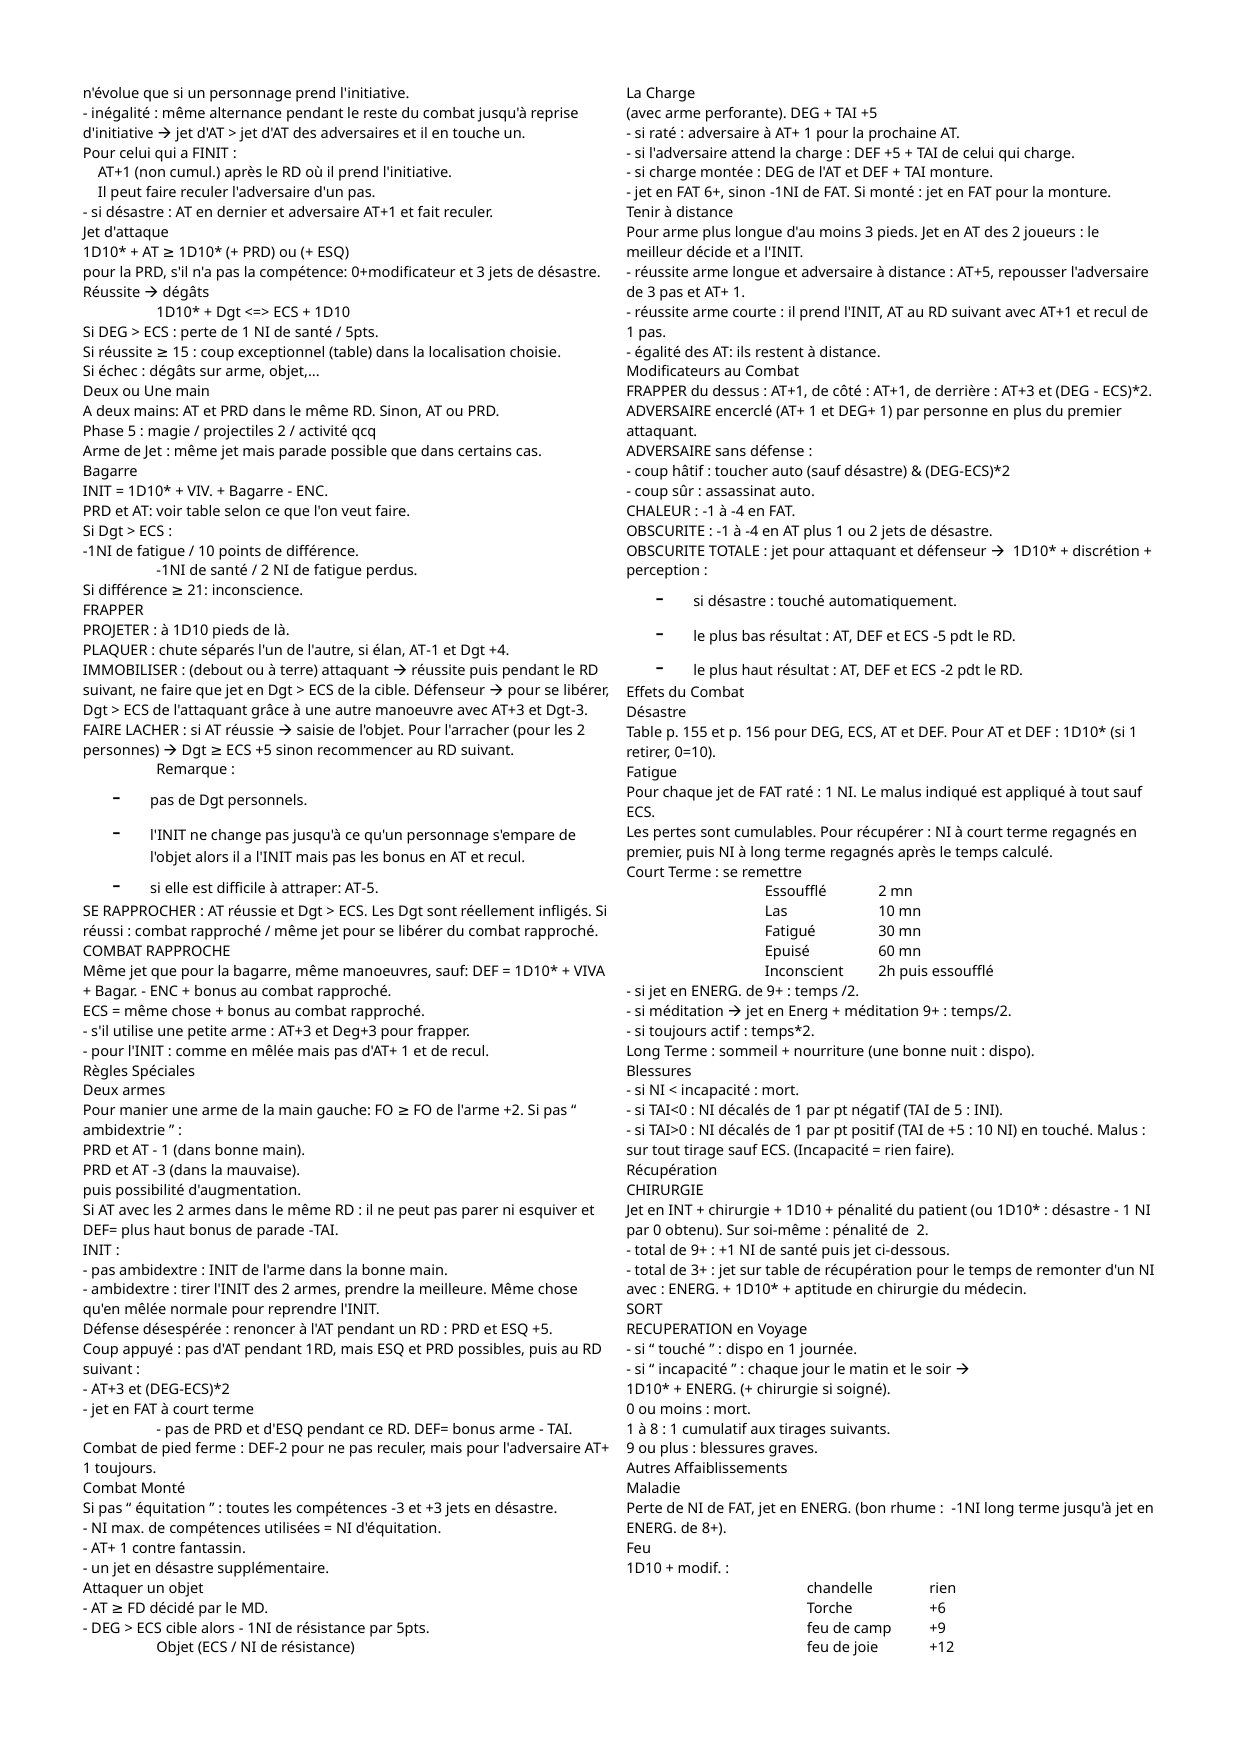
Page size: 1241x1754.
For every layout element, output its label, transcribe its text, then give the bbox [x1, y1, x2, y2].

text 0 ou moins : mort. [626, 1398, 1157, 1418]
text Long Terme : sommeil + nourriture (une bonne nuit : dispo). [626, 1040, 1157, 1060]
text - total de 3+ : jet sur table de récupération pour le temps de remonter d'un NI avec : ENERG. + 1D10* + aptitude en chirurgie du médecin. [626, 1259, 1157, 1299]
text - ambidextre : tirer l'INIT des 2 armes, prendre la meilleure. Même chose qu'en mêlée normale pour reprendre l'INIT. [83, 1279, 614, 1319]
text La Charge [626, 83, 1157, 103]
table_header rien [922, 1578, 984, 1597]
text 1 à 8 : 1 cumulatif aux tirages suivants. [626, 1418, 1157, 1438]
text Arme de Jet : même jet mais parade possible que dans certains cas. [83, 441, 614, 461]
text Défense désespérée : renoncer à l'AT pendant un RD : PRD et ESQ +5. [83, 1319, 614, 1339]
text Perte de NI de FAT, jet en ENERG. (bon rhume : -1NI long terme jusqu'à jet en ENERG. de 8+). [626, 1498, 1157, 1538]
table_cell Fatigué [757, 921, 871, 941]
text Court Terme : se remettre [626, 861, 1157, 881]
text 9 ou plus : blessures graves. [626, 1438, 1157, 1458]
text A deux mains: AT et PRD dans le même RD. Sinon, AT ou PRD. [83, 401, 614, 421]
text Si pas “ équitation ” : toutes les compétences ‑3 et +3 jets en désastre. [83, 1498, 614, 1518]
table_cell 10 mn [871, 901, 1026, 921]
text PROJETER : à 1D10 pieds de là. [83, 620, 614, 640]
text - un jet en désastre supplémentaire. [83, 1558, 614, 1578]
text Désastre [626, 702, 1157, 722]
text Fatigue [626, 762, 1157, 782]
text ‑1NI de fatigue / 10 points de différence. [83, 540, 614, 560]
text Autres Affaiblissements [626, 1458, 1157, 1478]
text Feu [626, 1538, 1157, 1558]
list si elle est difficile à attraper: AT‑5. [112, 867, 614, 901]
text pour la PRD, s'il n'a pas la compétence: 0+modificateur et 3 jets de désas­tre. [83, 262, 614, 282]
text Si Dgt > ECS : [83, 520, 614, 540]
text - si toujours actif : temps*2. [626, 1021, 1157, 1040]
text - NI max. de compétences utilisées = NI d'équitation. [83, 1518, 614, 1538]
text Il peut faire reculer l'adversaire d'un pas. [83, 182, 614, 202]
text Modificateurs au Combat [626, 361, 1157, 381]
text OBSCURITE TOTALE : jet pour attaquant et défenseur à 1D10* + discrétion + perception : [626, 540, 1157, 580]
text - si “ incapacité ” : chaque jour le matin et le soir à [626, 1359, 1157, 1379]
text Deux ou Une main [83, 381, 614, 401]
text 1D10* + Dgt <=> ECS + 1D10 [83, 302, 614, 321]
text - égalité des AT: ils restent à distance. [626, 341, 1157, 361]
table_cell feu de camp [799, 1618, 922, 1637]
text Récupération [626, 1160, 1157, 1180]
text Si différence ≥ 21: inconscience. [83, 580, 614, 600]
table_header chandelle [799, 1578, 922, 1597]
text PRD et AT ‑3 (dans la mauvaise). [83, 1160, 614, 1180]
table_cell 2h puis essoufflé [871, 961, 1026, 981]
text Tenir à distance [626, 202, 1157, 222]
text Deux armes [83, 1080, 614, 1100]
list l'INIT ne change pas jusqu'à ce qu'un personnage s'empare de l'objet alors il a l'INIT mais pas les bonus en AT et recul. [112, 813, 614, 867]
text - si NI < incapacité : mort. [626, 1080, 1157, 1100]
text Réussite à dégâts [83, 282, 614, 302]
text Les pertes sont cumulables. Pour récupérer : NI à court terme regagnés en premier, puis NI à long terme regagnés après le temps calculé. [626, 822, 1157, 861]
text - inégalité : même alternance pendant le reste du combat jusqu'à reprise d'initiative à jet d'AT > jet d'AT des adversaires et il en touche un. [83, 103, 614, 142]
text - réussite arme longue et adversaire à distance : AT+5, repousser l'adversaire de 3 pas et AT+ 1. [626, 262, 1157, 302]
text INIT : [83, 1239, 614, 1259]
text Coup appuyé : pas d'AT pendant 1RD, mais ESQ et PRD possibles, puis au RD suivant : [83, 1339, 614, 1379]
text puis possibilité d'augmentation. [83, 1180, 614, 1199]
text - pas ambidextre : INIT de l'arme dans la bonne main. [83, 1259, 614, 1279]
text 1D10* + ENERG. (+ chirurgie si soigné). [626, 1379, 1157, 1398]
text - si raté : adversaire à AT+ 1 pour la prochaine AT. [626, 122, 1157, 142]
text SORT [626, 1299, 1157, 1319]
text Si DEG > ECS : perte de 1 NI de santé / 5pts. [83, 321, 614, 341]
text Jet en INT + chirurgie + 1D10 + pénalité du patient (ou 1D10* : désastre - 1 NI par 0 obtenu). Sur soi-même : pénalité de 2. [626, 1199, 1157, 1239]
text INIT = 1D10* + VIV. + Bagarre ‑ ENC. [83, 481, 614, 501]
table_cell +12 [922, 1637, 984, 1657]
text 1D10* + AT ≥ 1D10* (+ PRD) ou (+ ESQ) [83, 242, 614, 262]
text ‑ coup sûr : assassinat auto. [626, 481, 1157, 501]
text Si échec : dégâts sur arme, objet,... [83, 361, 614, 381]
table_cell Las [757, 901, 871, 921]
text Attaquer un objet [83, 1578, 614, 1597]
text COMBAT RAPPROCHE [83, 941, 614, 961]
text - AT ≥ FD décidé par le MD. [83, 1597, 614, 1617]
text - si désastre : AT en dernier et adversaire AT+1 et fait reculer. [83, 202, 614, 222]
text PRD et AT: voir table selon ce que l'on veut faire. [83, 501, 614, 520]
text Pour manier une arme de la main gauche: FO ≥ FO de l'arme +2. Si pas “ ambidextrie ” : [83, 1100, 614, 1140]
table_cell +9 [922, 1618, 984, 1637]
text - s'il utilise une petite arme : AT+3 et Deg+3 pour frapper. [83, 1021, 614, 1040]
text Combat Monté [83, 1478, 614, 1498]
text - si l'adversaire attend la charge : DEF +5 + TAI de celui qui charge. [626, 142, 1157, 162]
text - total de 9+ : +1 NI de santé puis jet ci-dessous. [626, 1239, 1157, 1259]
text PRD et AT ‑ 1 (dans bonne main). [83, 1140, 614, 1160]
text Blessures [626, 1060, 1157, 1080]
table_cell feu de joie [799, 1637, 922, 1657]
text - si jet en ENERG. de 9+ : temps /2. [626, 981, 1157, 1001]
text - pour l'INIT : comme en mêlée mais pas d'AT+ 1 et de recul. [83, 1040, 614, 1060]
text Pour arme plus longue d'au moins 3 pieds. Jet en AT des 2 joueurs : le meilleur décide et a l'INIT. [626, 222, 1157, 262]
text CHALEUR : ‑1 à -4 en FAT. [626, 501, 1157, 520]
text Combat de pied ferme : DEF‑2 pour ne pas reculer, mais pour l'adversaire AT+ 1 toujours. [83, 1438, 614, 1478]
table_cell Inconscient [757, 961, 871, 981]
text Pour chaque jet de FAT raté : 1 NI. Le malus indiqué est appliqué à tout sauf ECS. [626, 782, 1157, 822]
text Si AT avec les 2 armes dans le même RD : il ne peut pas parer ni esquiver et DEF= plus haut bonus de parade ‑TAI. [83, 1199, 614, 1239]
text ADVERSAIRE encerclé (AT+ 1 et DEG+ 1) par personne en plus du premier attaquant. [626, 401, 1157, 441]
text - si charge montée : DEG de l'AT et DEF + TAI monture. [626, 162, 1157, 182]
table_cell Epuisé [757, 941, 871, 961]
text ‑ jet en FAT à court terme [83, 1398, 614, 1418]
text - DEG > ECS cible alors ‑ 1NI de résistance par 5pts. [83, 1617, 614, 1637]
text - jet en FAT 6+, sinon ‑1NI de FAT. Si monté : jet en FAT pour la monture. [626, 182, 1157, 202]
text - si TAI<0 : NI décalés de 1 par pt négatif (TAI de 5 : INI). [626, 1100, 1157, 1120]
text (avec arme perforante). DEG + TAI +5 [626, 103, 1157, 122]
text FRAPPER [83, 600, 614, 620]
table_cell 30 mn [871, 921, 1026, 941]
text Pour celui qui a FINIT : [83, 142, 614, 162]
text ‑ AT+3 et (DEG‑ECS)*2 [83, 1379, 614, 1398]
text - réussite arme courte : il prend l'INIT, AT au RD suivant avec AT+1 et recul de 1 pas. [626, 302, 1157, 341]
table_header 2 mn [871, 881, 1026, 901]
text Phase 5 : magie / projectiles 2 / activité qcq [83, 421, 614, 441]
text - si méditation à jet en Energ + méditation 9+ : temps/2. [626, 1001, 1157, 1021]
text - AT+ 1 contre fantassin. [83, 1538, 614, 1558]
table_cell Torche [799, 1598, 922, 1617]
text ECS = même chose + bonus au combat rapproché. [83, 1001, 614, 1021]
table_cell 60 mn [871, 941, 1026, 961]
text CHIRURGIE [626, 1180, 1157, 1199]
text ‑1NI de santé / 2 NI de fatigue perdus. [83, 560, 614, 580]
table_header Essoufflé [757, 881, 871, 901]
text OBSCURITE : ‑1 à ‑4 en AT plus 1 ou 2 jets de désastre. [626, 520, 1157, 540]
text Maladie [626, 1478, 1157, 1498]
list le plus bas résultat : AT, DEF et ECS ‑5 pdt le RD. [656, 614, 1157, 648]
list si désastre : touché automatiquement. [656, 580, 1157, 614]
table_cell +6 [922, 1598, 984, 1617]
text - si “ touché ” : dispo en 1 journée. [626, 1339, 1157, 1359]
text SE RAPPROCHER : AT réussie et Dgt > ECS. Les Dgt sont réellement infligés. Si réussi : combat rapproché / même jet pour se libérer du combat rapproché. [83, 901, 614, 941]
text ‑ pas de PRD et d'ESQ pendant ce RD. DEF= bonus arme ‑ TAI. [83, 1418, 614, 1438]
text Remarque : [83, 759, 614, 779]
list pas de Dgt personnels. [112, 779, 614, 813]
text Effets du Combat [626, 682, 1157, 702]
text Même jet que pour la bagarre, même manoeuvres, sauf: DEF = 1D10* + VIVA + Bagar. ‑ ENC + bonus au combat rapproché. [83, 961, 614, 1001]
text ADVERSAIRE sans défense : [626, 441, 1157, 461]
text Jet d'attaque [83, 222, 614, 242]
text RECUPERATION en Voyage [626, 1319, 1157, 1339]
text Objet (ECS / NI de résistance) [83, 1637, 614, 1657]
text FRAPPER du dessus : AT+1, de côté : AT+1, de derrière : AT+3 et (DEG ‑ ECS)*2. [626, 381, 1157, 401]
text PLAQUER : chute séparés l'un de l'autre, si élan, AT‑1 et Dgt +4. [83, 640, 614, 660]
text AT+1 (non cumul.) après le RD où il prend l'initiative. [83, 162, 614, 182]
text Règles Spéciales [83, 1060, 614, 1080]
text Table p. 155 et p. 156 pour DEG, ECS, AT et DEF. Pour AT et DEF : 1D10* (si 1 retirer, 0=10). [626, 722, 1157, 762]
text - si TAI>0 : NI décalés de 1 par pt positif (TAI de +5 : 10 NI) en touché. Malus : sur tout tirage sauf ECS. (Incapacité = rien faire). [626, 1120, 1157, 1160]
text IMMOBILISER : (debout ou à terre) attaquant à réussite puis pendant le RD suivant, ne faire que jet en Dgt > ECS de la cible. Défenseur à pour se libérer, Dgt > ECS de l'attaquant grâce à une autre manoeuvre avec AT+3 et Dgt‑3. [83, 660, 614, 719]
text n'évolue que si un personnage prend l'initiative. [83, 83, 614, 103]
text Bagarre [83, 461, 614, 481]
list le plus haut résultat : AT, DEF et ECS ‑2 pdt le RD. [656, 648, 1157, 682]
text FAIRE LACHER : si AT réussie à saisie de l'objet. Pour l'arracher (pour les 2 personnes) à Dgt ≥ ECS +5 sinon recommencer au RD suivant. [83, 719, 614, 759]
text Si réussite ≥ 15 : coup exceptionnel (table) dans la localisation choisie. [83, 341, 614, 361]
text 1D10 + modif. : [626, 1558, 1157, 1578]
text ‑ coup hâtif : toucher auto (sauf désastre) & (DEG‑ECS)*2 [626, 461, 1157, 481]
